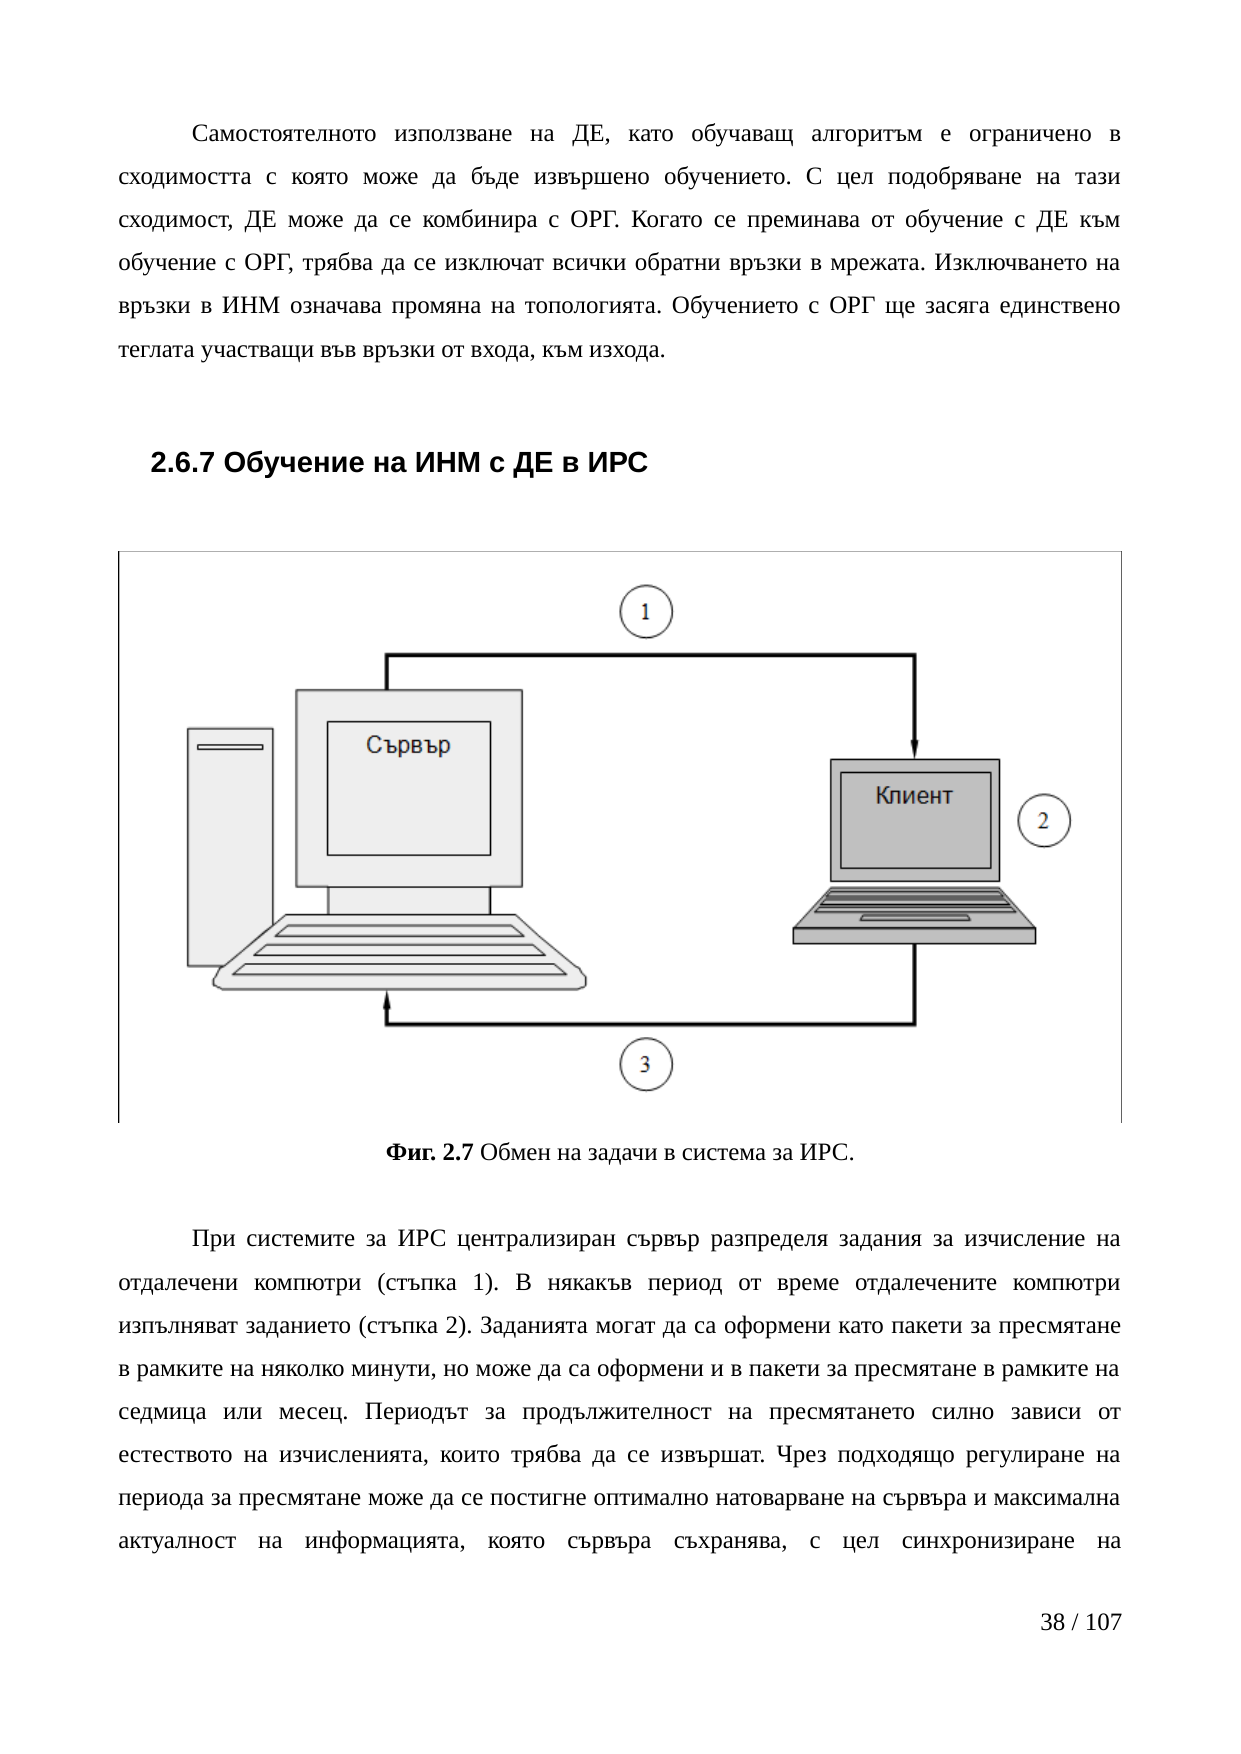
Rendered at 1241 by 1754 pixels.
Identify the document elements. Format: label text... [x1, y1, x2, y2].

text При системите за ИРС централизиран сървър разпределя задания за изчисление на отдалечени компютри (стъпка 1). В някакъв период от време отдалечените компютри изпълняват заданието (стъпка 2). Заданията могат да са оформени като пакети за пресмятане в рамките на няколко минути, но може да са оформени и в пакети за пресмятане в рамките на седмица или месец. Периодът за продължителност на пресмятането силно зависи от естеството на изчисленията, които трябва да се извършат. Чрез подходящо регулиране на периода за пресмятане може да се постигне оптимално натоварване на сървъра и максимална актуалност на информацията, която сървъра съхранява, с цел синхронизиране на [118, 1223, 1122, 1554]
text Самостоятелното използване на ДЕ, като обучаващ алгоритъм е ограничено в сходимостта с която може да бъде извършено обучението. С цел подобряване на тази сходимост, ДЕ може да се комбинира с ОРГ. Когато се преминава от обучение с ДЕ към обучение с ОРГ, трябва да се изключат всички обратни връзки в мрежата. Изключването на връзки в ИНМ означава промяна на топологията. Обучението с ОРГ ще засяга единствено теглата участващи във връзки от входа, към изхода. [118, 118, 1122, 362]
subtitle 2.6.7 Обучение на ИНМ с ДЕ в ИРС [118, 445, 1122, 478]
text Фиг. 2.7 Обмен на задачи в система за ИРС. [118, 1123, 1122, 1166]
